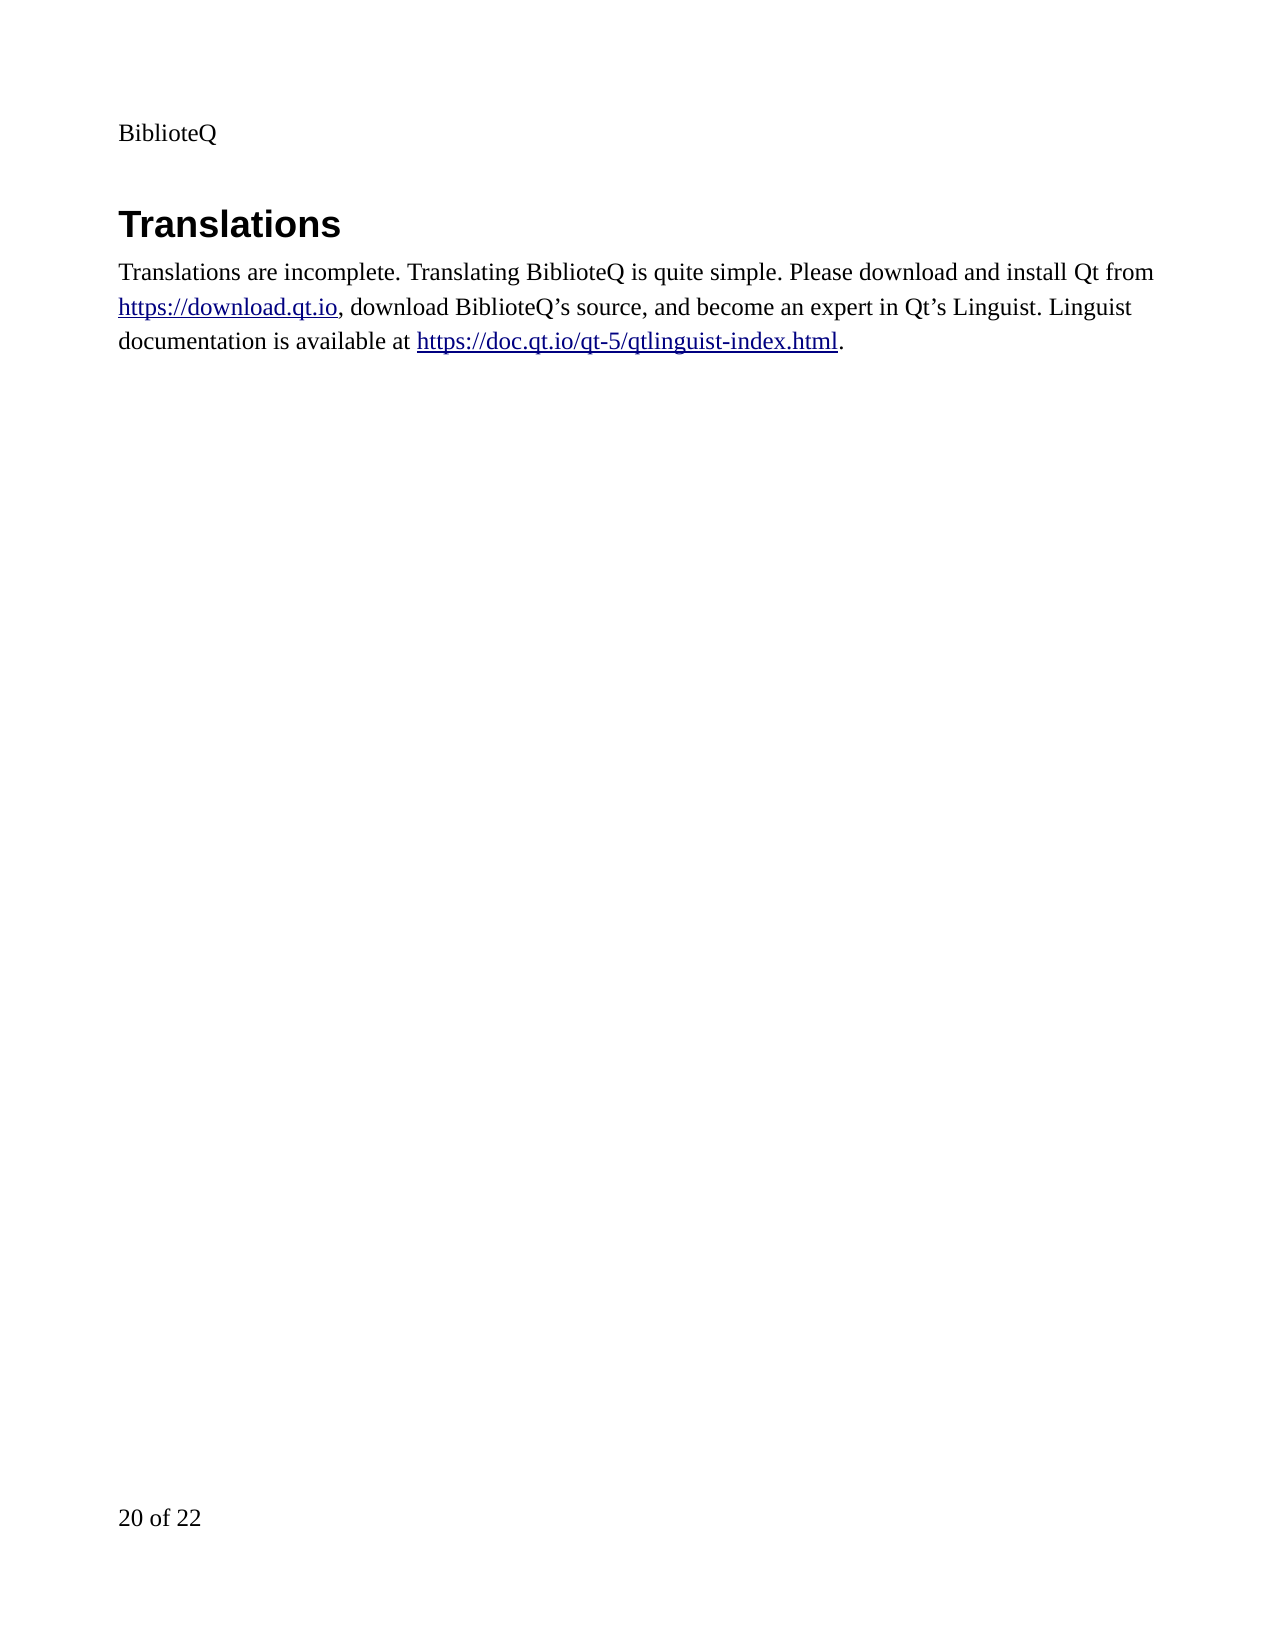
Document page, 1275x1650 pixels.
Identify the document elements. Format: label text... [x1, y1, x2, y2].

subtitle Translations [118, 201, 1157, 245]
text Translations are incomplete. Translating BiblioteQ is quite simple. Please download and install Qt from https://download.qt.io, download BiblioteQ’s source, and become an expert in Qt’s Linguist. Linguist documentation is available at https://doc.qt.io/qt-5/qtlinguist-index.html. [118, 257, 1157, 355]
